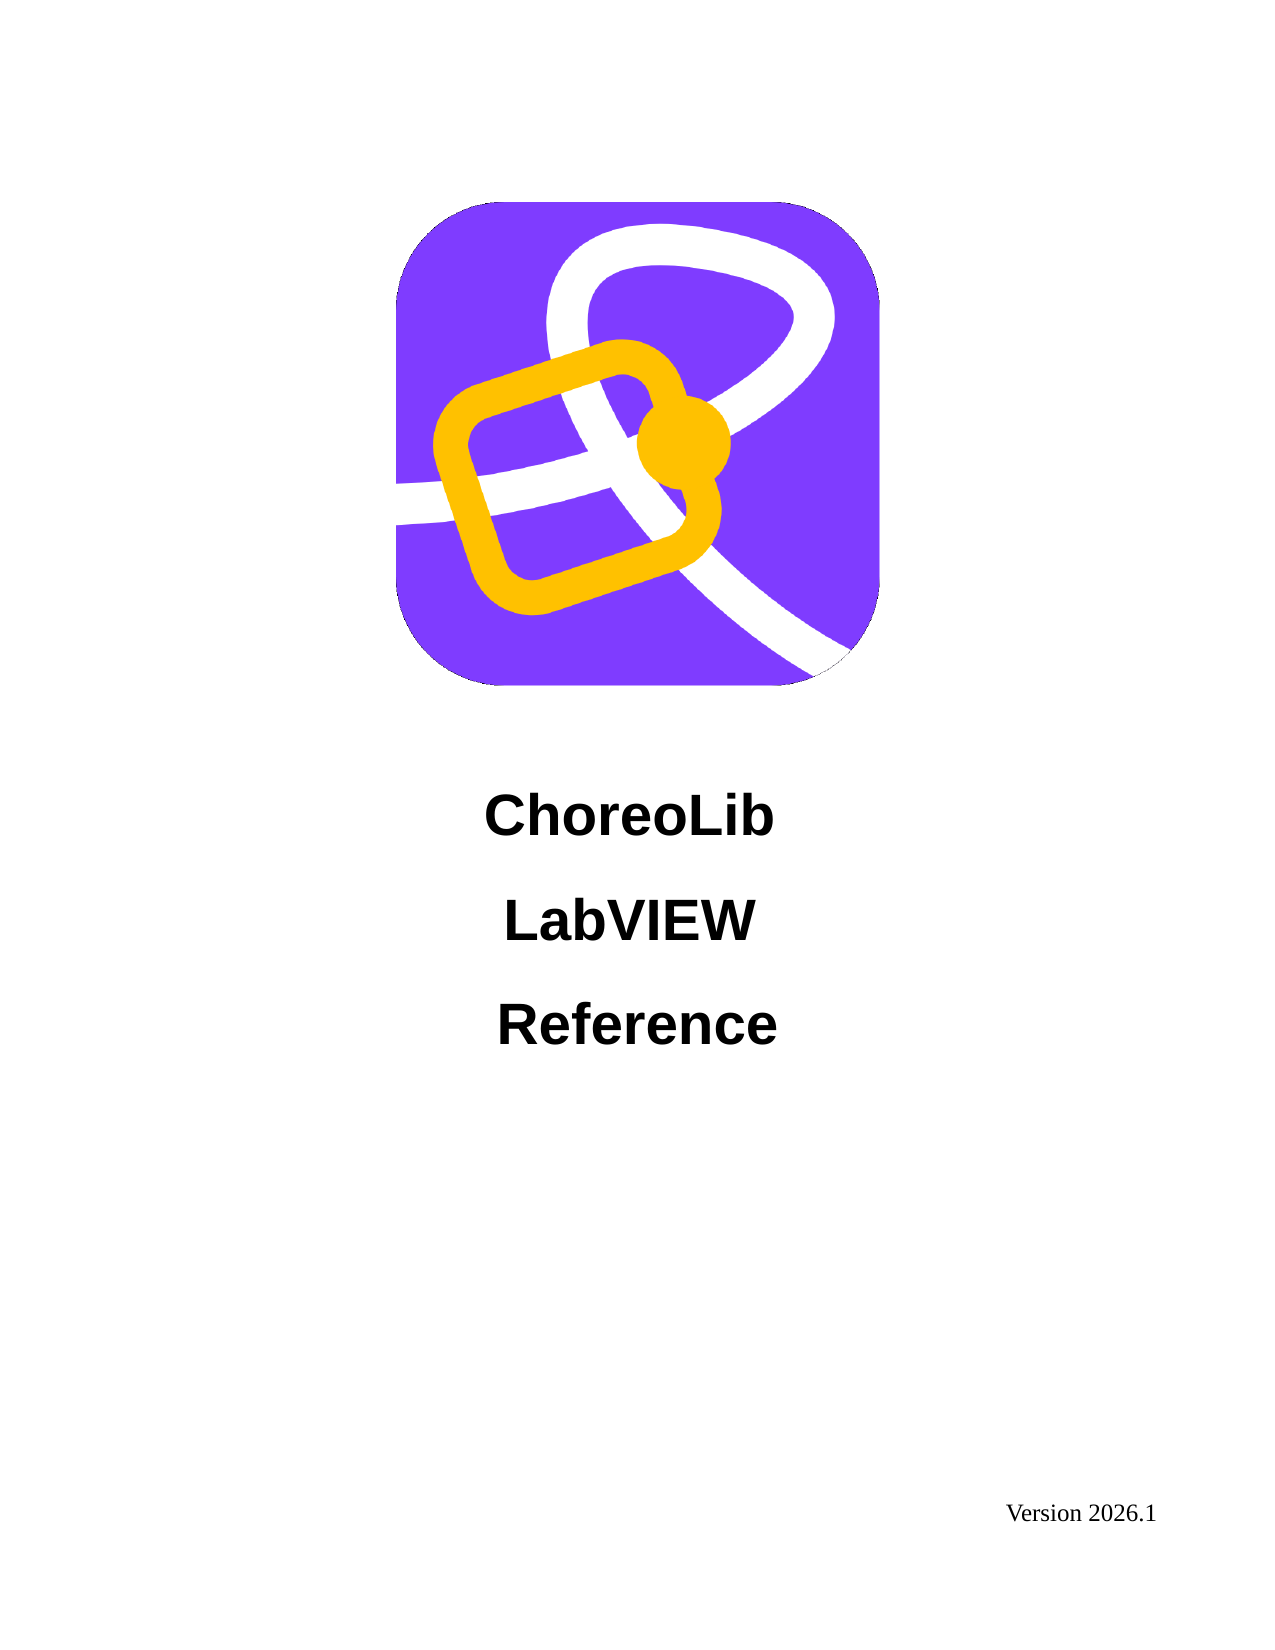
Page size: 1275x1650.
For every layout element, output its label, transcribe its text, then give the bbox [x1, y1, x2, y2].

picture [337, 143, 938, 744]
title Reference [118, 990, 1157, 1057]
text Version 2026.1 [118, 1498, 1157, 1527]
title ChoreoLib [118, 781, 1157, 848]
title LabVIEW [118, 885, 1157, 952]
